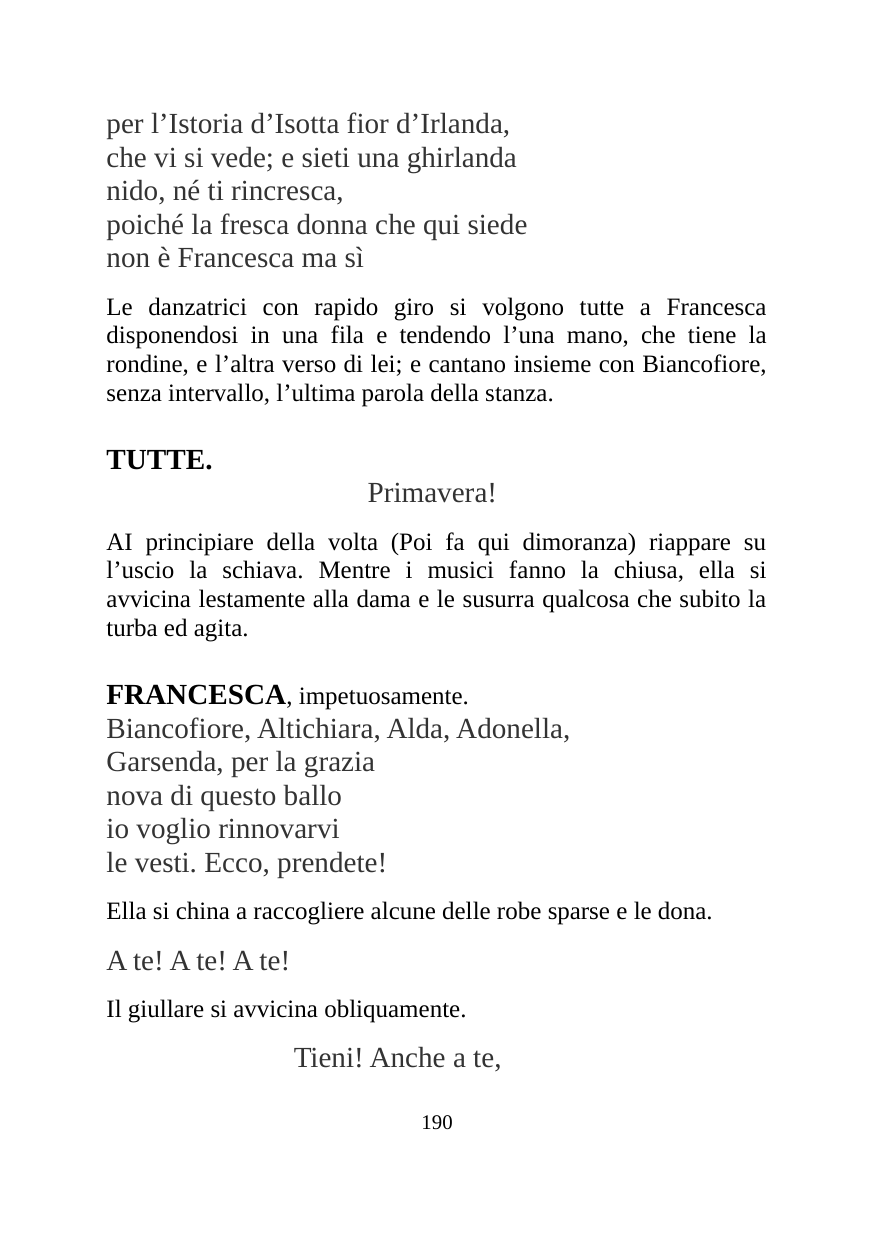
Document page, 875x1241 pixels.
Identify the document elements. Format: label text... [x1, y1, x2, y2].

text A te! A te! A te! [106, 943, 767, 976]
text AI principiare della volta (Poi fa qui dimoranza) riappare su l’uscio la schiava. Mentre i musici fanno la chiusa, ella si avvicina lestamente alla dama e le susurra qualcosa che subito la turba ed agita. [106, 527, 767, 642]
text Ella si china a raccogliere alcune delle robe sparse e le dona. [106, 896, 767, 925]
text Primavera! [367, 476, 767, 509]
text FRANCESCA, impetuosamente. [106, 677, 767, 711]
text per l’Istoria d’Isotta fior d’Irlanda, che vi si vede; e sieti una ghirlanda nido, né ti rincresca, poiché la fresca donna che qui siede non è Francesca ma sì [106, 106, 767, 274]
text Tieni! Anche a te, [293, 1040, 767, 1074]
text Le danzatrici con rapido giro si volgono tutte a Francesca disponendosi in una fila e tendendo l’una mano, che tiene la rondine, e l’altra verso di lei; e cantano insieme con Biancofiore, senza intervallo, l’ultima parola della stanza. [106, 292, 767, 407]
text Biancofiore, Altichiara, Alda, Adonella, Garsenda, per la grazia nova di questo ballo io voglio rinnovarvi le vesti. Ecco, prendete! [106, 711, 767, 878]
text Il giullare si avvicina obliquamente. [106, 994, 767, 1023]
text TUTTE. [106, 442, 767, 476]
